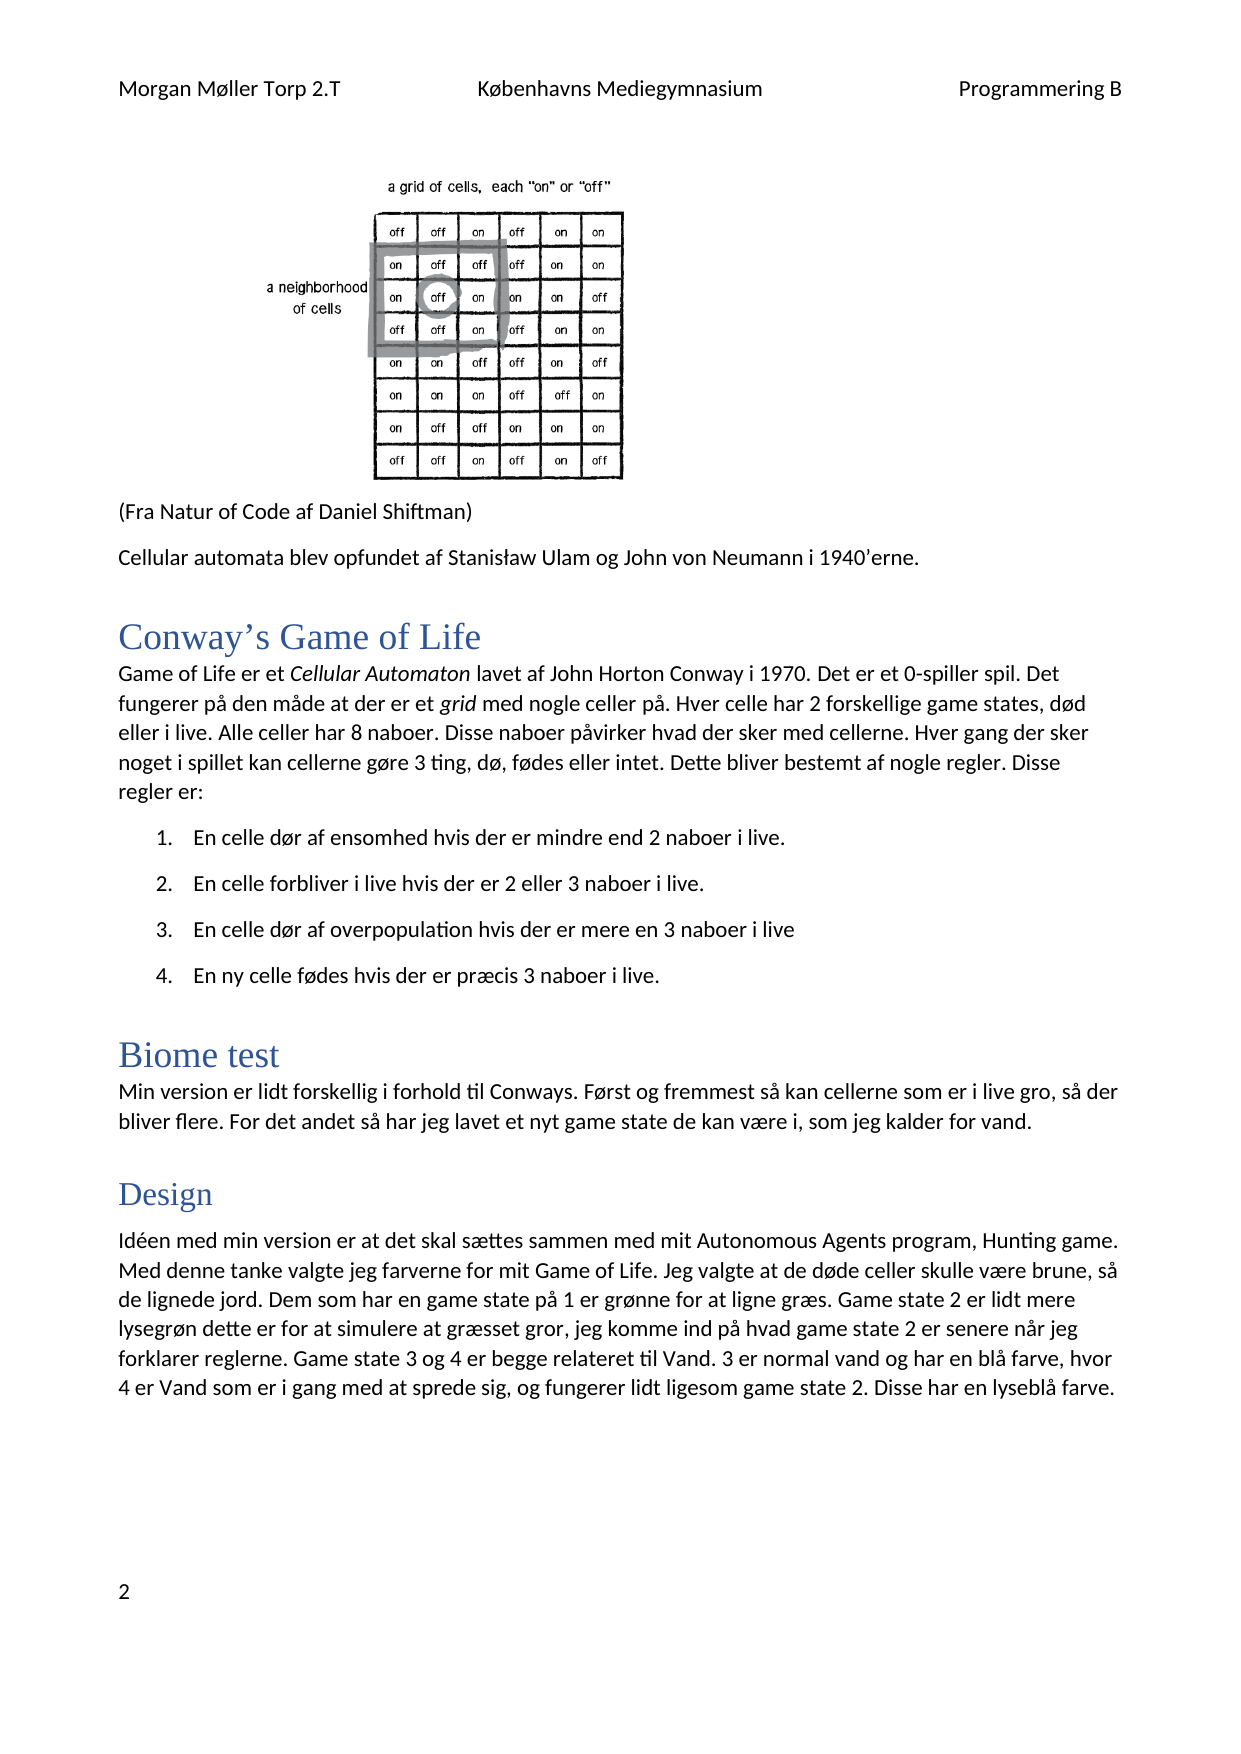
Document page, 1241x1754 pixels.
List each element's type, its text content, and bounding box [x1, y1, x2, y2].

picture [118, 177, 879, 480]
text Game of Life er et Cellular Automaton lavet af John Horton Conway i 1970. Det er et 0-spiller spil. Det fungerer på den måde at der er et grid med nogle celler på. Hver celle har 2 forskellige game states, død eller i live. Alle celler har 8 naboer. Disse naboer påvirker hvad der sker med cellerne. Hver gang der sker noget i spillet kan cellerne gøre 3 ting, dø, fødes eller intet. Dette bliver bestemt af nogle regler. Disse regler er: [118, 659, 1122, 805]
text Min version er lidt forskellig i forhold til Conways. Først og fremmest så kan cellerne som er i live gro, så der bliver flere. For det andet så har jeg lavet et nyt game state de kan være i, som jeg kalder for vand. [118, 1077, 1122, 1135]
list En celle forbliver i live hvis der er 2 eller 3 naboer i live. [156, 869, 1122, 897]
list En celle dør af overpopulation hvis der er mere en 3 naboer i live [156, 915, 1122, 943]
subtitle Design [118, 1174, 1122, 1212]
list En ny celle fødes hvis der er præcis 3 naboer i live. [156, 961, 1122, 989]
text Idéen med min version er at det skal sættes sammen med mit Autonomous Agents program, Hunting game. Med denne tanke valgte jeg farverne for mit Game of Life. Jeg valgte at de døde celler skulle være brune, så de lignede jord. Dem som har en game state på 1 er grønne for at ligne græs. Game state 2 er lidt mere lysegrøn dette er for at simulere at græsset gror, jeg komme ind på hvad game state 2 er senere når jeg forklarer reglerne. Game state 3 og 4 er begge relateret til Vand. 3 er normal vand og har en blå farve, hvor 4 er Vand som er i gang med at sprede sig, og fungerer lidt ligesom game state 2. Disse har en lyseblå farve. [118, 1226, 1122, 1401]
text (Fra Natur of Code af Daniel Shiftman) [118, 497, 1122, 525]
subtitle Conway’s Game of Life [118, 614, 1122, 657]
list En celle dør af ensomhed hvis der er mindre end 2 naboer i live. [156, 823, 1122, 851]
subtitle Biome test [118, 1032, 1122, 1075]
text Cellular automata blev opfundet af Stanisław Ulam og John von Neumann i 1940’erne. [118, 543, 1122, 571]
